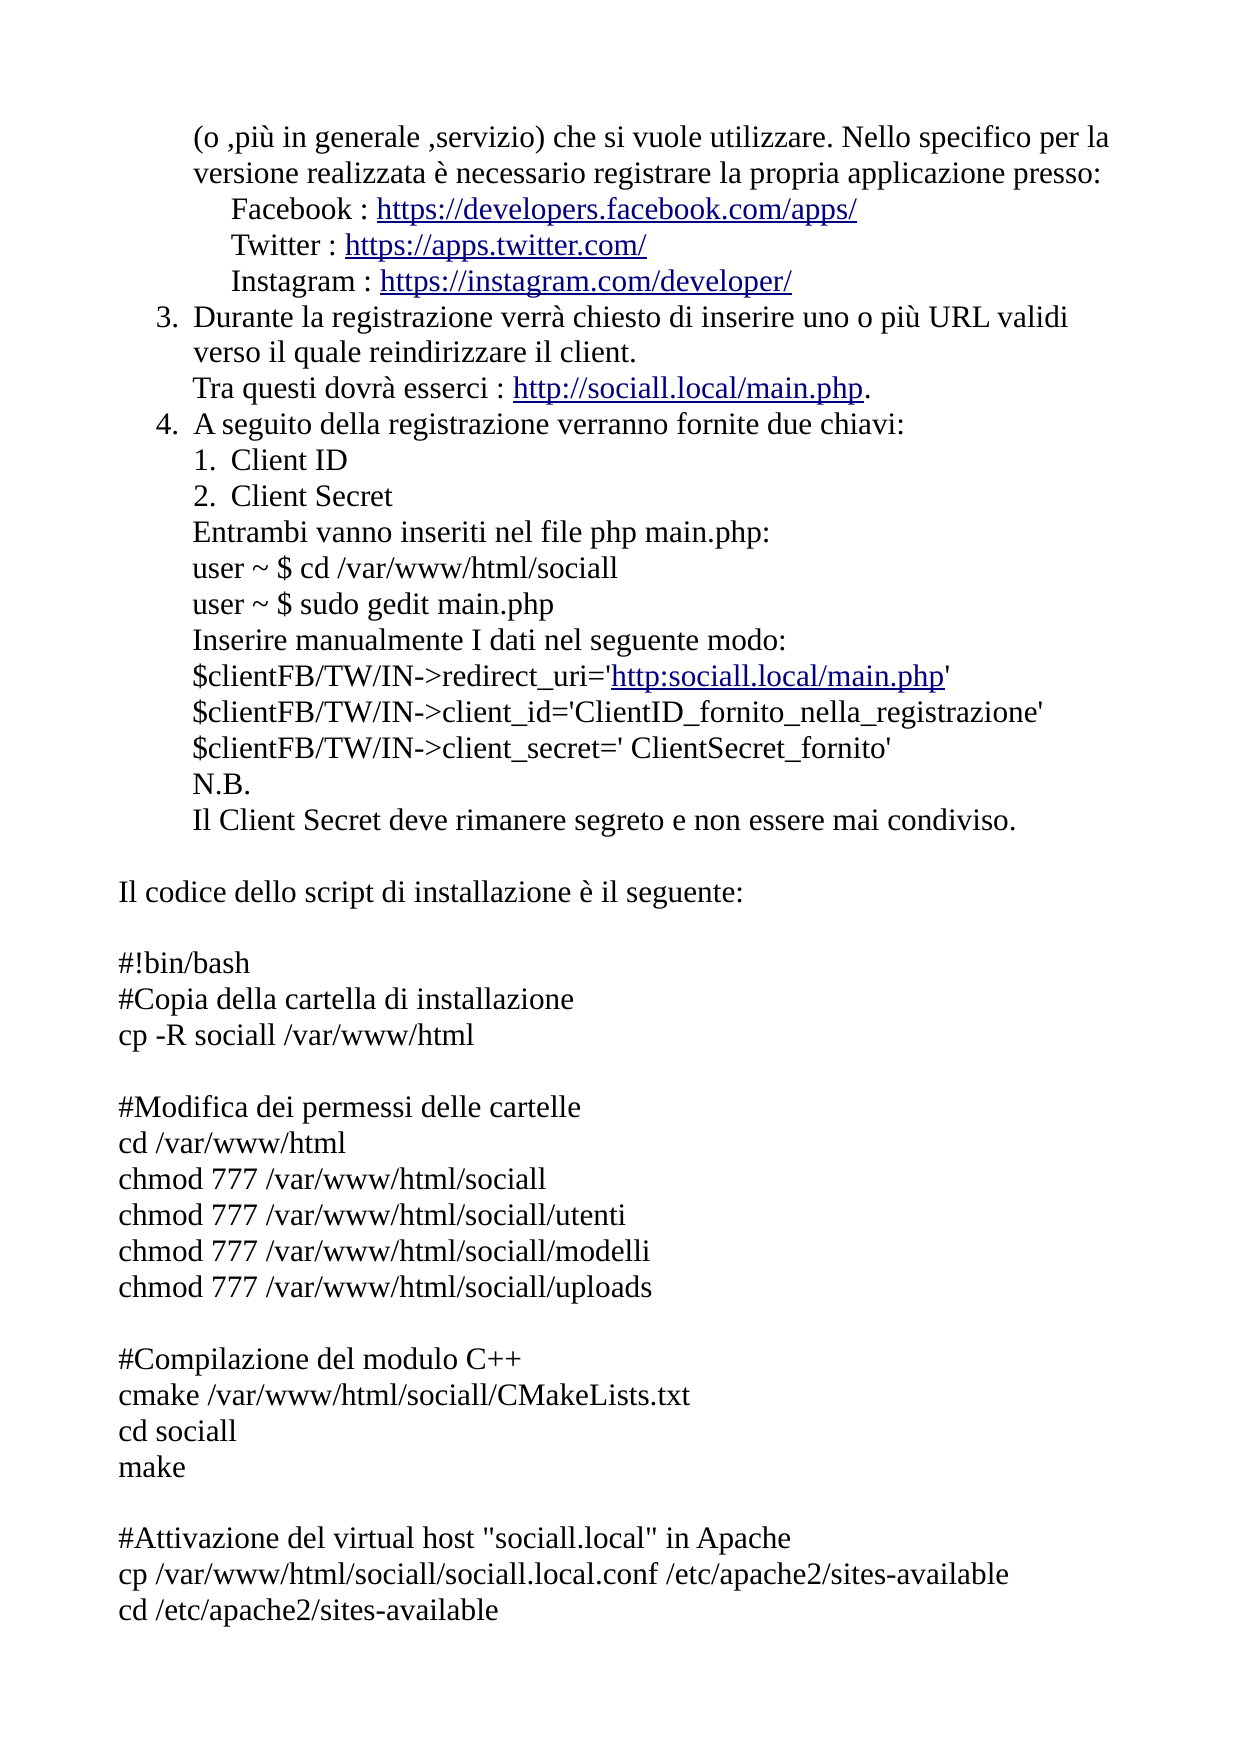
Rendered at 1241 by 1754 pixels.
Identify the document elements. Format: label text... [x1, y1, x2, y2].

text chmod 777 /var/www/html/sociall/uploads [118, 1268, 1122, 1304]
text cmake /var/www/html/sociall/CMakeLists.txt [118, 1376, 1122, 1412]
text #Copia della cartella di installazione [118, 981, 1122, 1017]
text $clientFB/TW/IN->redirect_uri='http:sociall.local/main.php' [118, 657, 1122, 693]
text cd /var/www/html [118, 1124, 1122, 1160]
list (o ,più in generale ,servizio) che si vuole utilizzare. Nello specifico per la versione realizzata è necessario registrare la propria applicazione presso: [156, 118, 1122, 190]
text chmod 777 /var/www/html/sociall [118, 1160, 1122, 1196]
text chmod 777 /var/www/html/sociall/utenti [118, 1196, 1122, 1232]
text Il codice dello script di installazione è il seguente: [118, 873, 1122, 909]
text cd sociall [118, 1412, 1122, 1448]
text user ~ $ cd /var/www/html/sociall [118, 549, 1122, 585]
text cp /var/www/html/sociall/sociall.local.conf /etc/apache2/sites-available [118, 1556, 1122, 1592]
text Inserire manualmente I dati nel seguente modo: [118, 621, 1122, 657]
text #!bin/bash [118, 945, 1122, 981]
text $clientFB/TW/IN->client_id='ClientID_fornito_nella_registrazione' [118, 693, 1122, 729]
text #Compilazione del modulo C++ [118, 1340, 1122, 1376]
text cp -R sociall /var/www/html [118, 1017, 1122, 1052]
list Facebook : https://developers.facebook.com/apps/ [193, 190, 1122, 226]
text #Modifica dei permessi delle cartelle [118, 1088, 1122, 1124]
list Durante la registrazione verrà chiesto di inserire uno o più URL validi verso il quale reindirizzare il client. [156, 298, 1122, 370]
list Twitter : https://apps.twitter.com/ [193, 226, 1122, 262]
list Instagram : https://instagram.com/developer/ [193, 262, 1122, 298]
list Client ID [193, 442, 1122, 477]
text cd /etc/apache2/sites-available [118, 1592, 1122, 1627]
list A seguito della registrazione verranno fornite due chiavi: [156, 406, 1122, 442]
list Client Secret [193, 477, 1122, 513]
text #Attivazione del virtual host "sociall.local" in Apache [118, 1520, 1122, 1556]
text Tra questi dovrà esserci : http://sociall.local/main.php. [118, 370, 1122, 406]
text make [118, 1448, 1122, 1484]
text chmod 777 /var/www/html/sociall/modelli [118, 1232, 1122, 1268]
text user ~ $ sudo gedit main.php [118, 585, 1122, 621]
text Entrambi vanno inseriti nel file php main.php: [118, 513, 1122, 549]
text $clientFB/TW/IN->client_secret=' ClientSecret_fornito' N.B. Il Client Secret deve rimanere segreto e non essere mai condiviso. [118, 729, 1122, 837]
